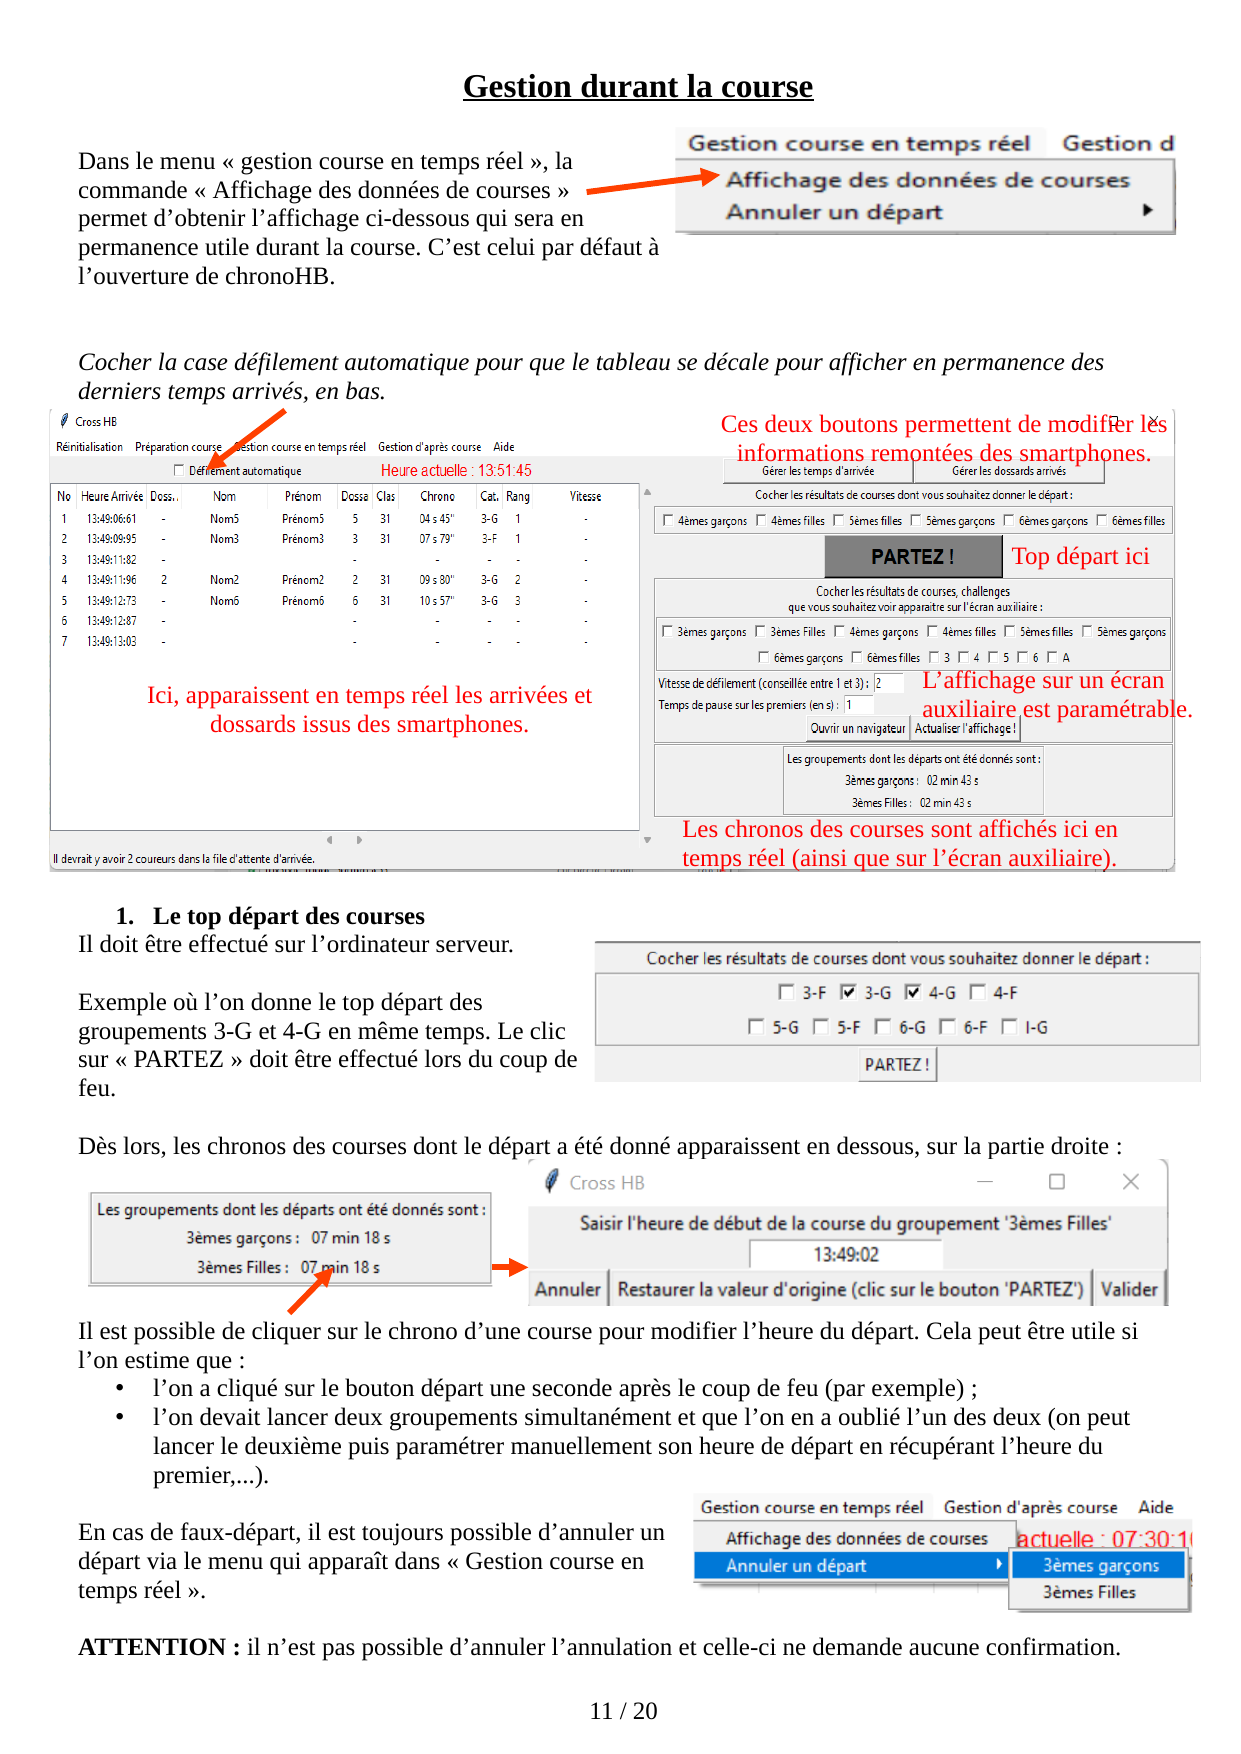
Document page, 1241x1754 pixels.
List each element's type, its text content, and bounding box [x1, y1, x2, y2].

subtitle Gestion durant la course [107, 66, 1169, 105]
text Dans le menu « gestion course en temps réel », la commande « Affichage des données de courses » permet d’obtenir l’affichage ci-dessous qui sera en permanence utile durant la course. C’est celui par défaut à l’ouverture de chronoHB. [78, 146, 1169, 290]
picture [693, 1493, 1193, 1613]
text ATTENTION : il n’est pas possible d’annuler l’annulation et celle-ci ne demande aucune confirmation. [78, 1632, 1169, 1661]
text Il doit être effectué sur l’ordinateur serveur. [78, 929, 1169, 958]
list l’on a cliqué sur le bouton départ une seconde après le coup de feu (par exemple) ; [115, 1373, 1169, 1402]
text Cocher la case défilement automatique pour que le tableau se décale pour afficher en permanence des derniers temps arrivés, en bas. [78, 347, 1169, 405]
text Il est possible de cliquer sur le chrono d’une course pour modifier l’heure du départ. Cela peut être utile si l’on estime que : [78, 1316, 1169, 1373]
picture [49, 409, 1176, 872]
picture [528, 1159, 1169, 1306]
picture [594, 941, 1201, 1082]
picture [675, 127, 1177, 235]
picture [88, 1191, 493, 1288]
list l’on devait lancer deux groupements simultanément et que l’on en a oublié l’un des deux (on peut lancer le deuxième puis paramétrer manuellement son heure de départ en récupérant l’heure du premier,...). [115, 1402, 1169, 1488]
text Dès lors, les chronos des courses dont le départ a été donné apparaissent en dessous, sur la partie droite : [78, 1131, 1169, 1159]
text Exemple où l’on donne le top départ des groupements 3-G et 4-G en même temps. Le clic sur « PARTEZ » doit être effectué lors du coup de feu. [78, 987, 1169, 1102]
subtitle Le top départ des courses [115, 901, 1169, 929]
text En cas de faux-départ, il est toujours possible d’annuler un départ via le menu qui apparaît dans « Gestion course en temps réel ». [78, 1517, 693, 1603]
